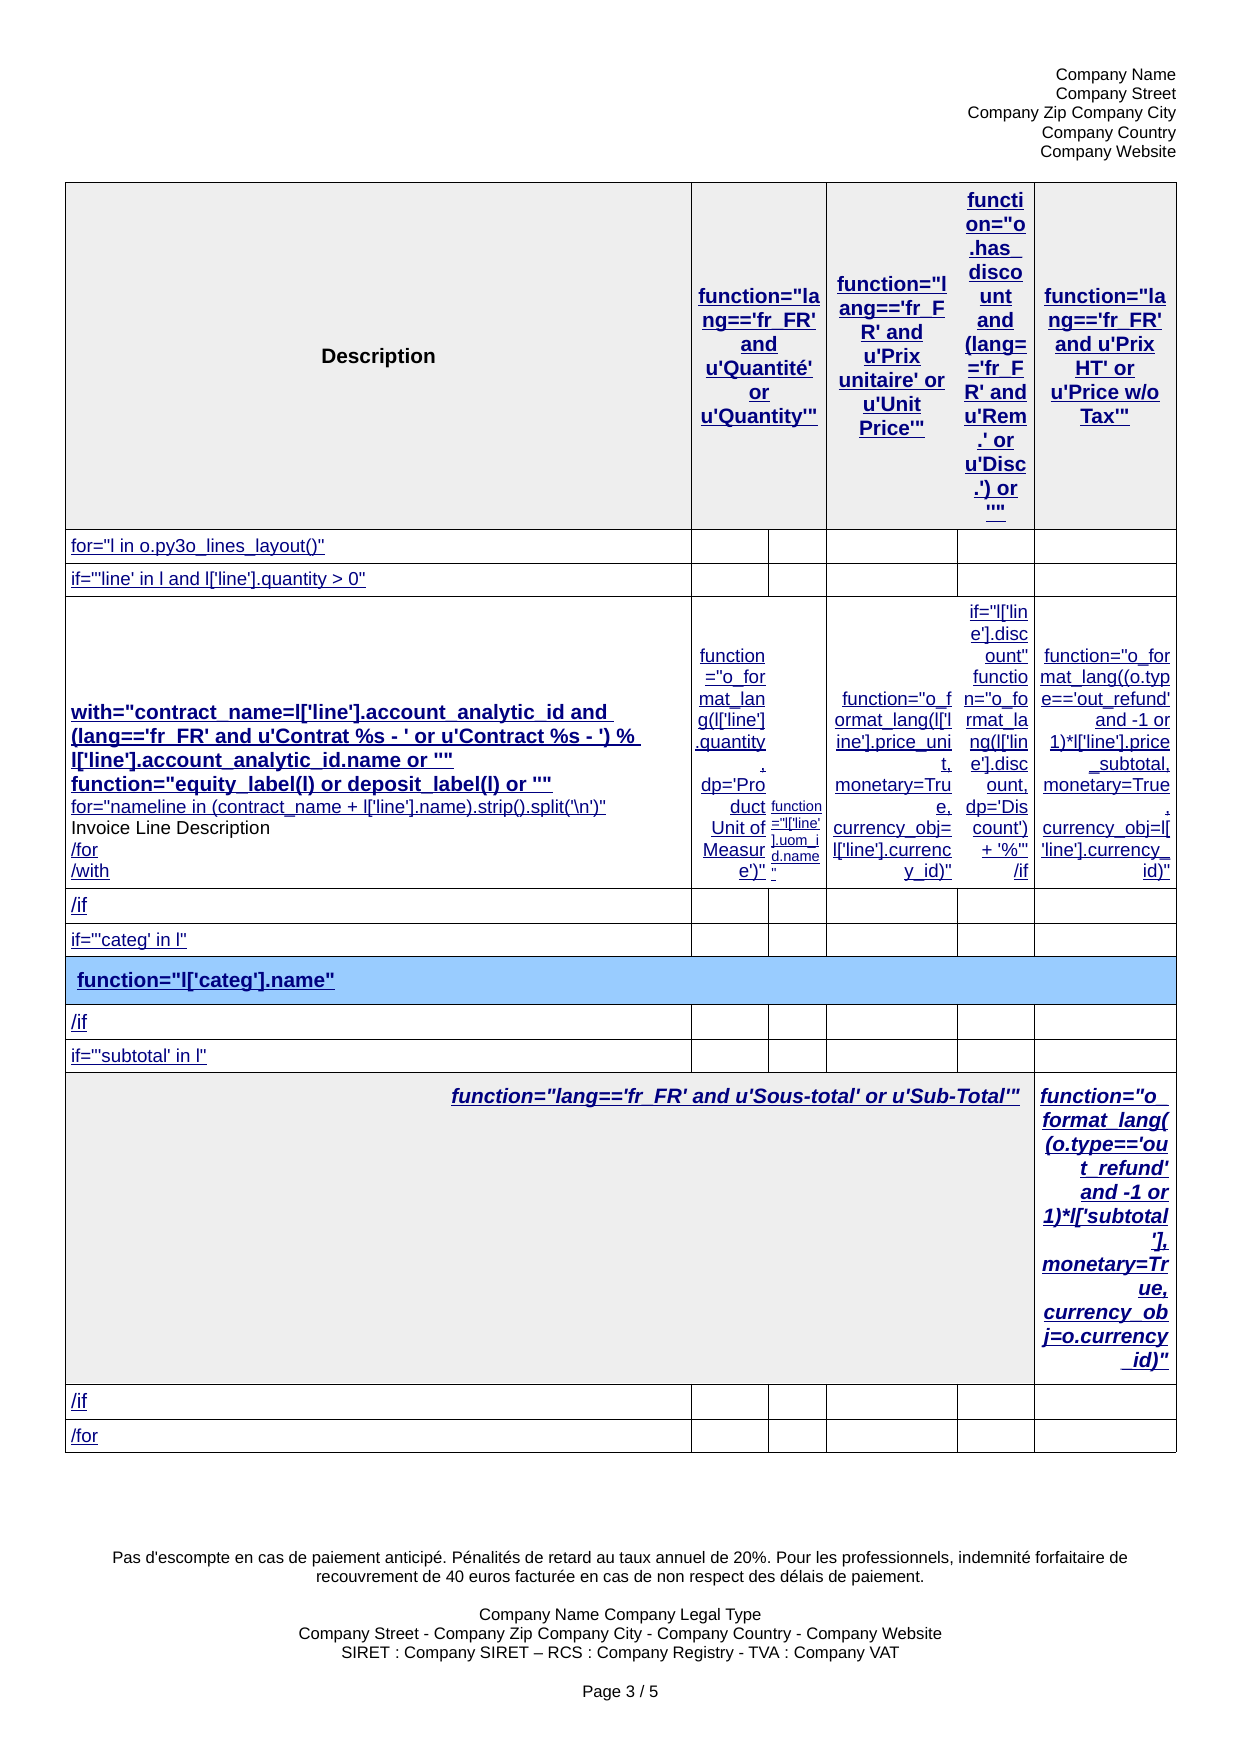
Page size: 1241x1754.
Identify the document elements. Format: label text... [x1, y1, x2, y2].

table_cell /if [66, 889, 691, 923]
table_cell [692, 1040, 768, 1072]
table_header Description [66, 183, 691, 529]
table_cell [692, 924, 768, 956]
table_cell function="l['categ'].name" [66, 957, 1176, 1004]
table_cell if="'subtotal' in l" [66, 1040, 691, 1072]
table_header function="lang=='fr_FR' and u'Prix HT' or u'Price w/o Tax'" [1035, 183, 1176, 529]
table_cell [1035, 1005, 1176, 1039]
table_cell function="o_format_lang((o.type=='out_refund' and -1 or 1)*l['subtotal'], monetary=True, currency_obj=o.currency_id)" [1035, 1073, 1176, 1383]
table_cell [1035, 924, 1176, 956]
table_cell [958, 889, 1034, 923]
table_cell [1035, 1420, 1176, 1452]
table_cell [1035, 889, 1176, 923]
table_cell [958, 1385, 1034, 1419]
table_cell [958, 530, 1034, 562]
table_cell /if [66, 1385, 691, 1419]
table_cell [827, 1005, 957, 1039]
table_cell with="contract_name=l['line'].account_analytic_id and (lang=='fr_FR' and u'Contrat %s - ' or u'Contract %s - ') % l['line'].account_analytic_id.name or ''" function="equity_label(l) or deposit_label(l) or ''" for="nameline in (contract_name + l['line'].name).strip().split('\n')" Invoice Line Description /for /with [66, 597, 691, 887]
table_cell [769, 1040, 826, 1072]
table_cell function="l['line'].uom_id.name" [768, 597, 826, 887]
table_cell [692, 1005, 768, 1039]
table_cell [692, 1385, 768, 1419]
table_cell function="o_format_lang(l['line'].quantity, dp='Product Unit of Measure')" [692, 597, 768, 887]
table_cell /for [66, 1420, 691, 1452]
table_cell [958, 1420, 1034, 1452]
table_cell function="o_format_lang((o.type=='out_refund' and -1 or 1)*l['line'].price_subtotal, monetary=True, currency_obj=l['line'].currency_id)" [1035, 597, 1176, 887]
table_cell [958, 924, 1034, 956]
table_cell [769, 1420, 826, 1452]
table_cell /if [66, 1005, 691, 1039]
table_cell [1035, 1040, 1176, 1072]
table_cell [692, 530, 768, 562]
table_cell function="lang=='fr_FR' and u'Sous-total' or u'Sub-Total'" [66, 1073, 1034, 1383]
table_header function="lang=='fr_FR' and u'Prix unitaire' or u'Unit Price'" [827, 183, 957, 529]
table_cell [692, 889, 768, 923]
table_cell if="'line' in l and l['line'].quantity > 0" [66, 564, 691, 596]
table_cell [692, 1420, 768, 1452]
table_cell [769, 924, 826, 956]
table_cell [958, 564, 1034, 596]
table_cell if="'categ' in l" [66, 924, 691, 956]
table_cell [769, 1005, 826, 1039]
table_cell [769, 564, 826, 596]
table_cell [827, 530, 957, 562]
table_cell [827, 564, 957, 596]
table_cell [827, 1040, 957, 1072]
table_cell [827, 1385, 957, 1419]
table_cell [827, 924, 957, 956]
table_cell function="o_format_lang(l['line'].price_unit, monetary=True, currency_obj=l['line'].currency_id)" [827, 597, 957, 887]
table_cell [1035, 530, 1176, 562]
table_cell [827, 1420, 957, 1452]
table_cell [769, 530, 826, 562]
table_cell for="l in o.py3o_lines_layout()" [66, 530, 691, 562]
table_cell [769, 1385, 826, 1419]
table_cell [692, 564, 768, 596]
table_cell [769, 889, 826, 923]
table_cell [958, 1040, 1034, 1072]
table_header function="o.has_discount and (lang=='fr_FR' and u'Rem.' or u'Disc.') or ''" [957, 183, 1034, 529]
table_cell [1035, 564, 1176, 596]
table_cell if="l['line'].discount" function="o_format_lang(l['line'].discount, dp='Discount') + '%'" /if [957, 597, 1034, 887]
table_cell [958, 1005, 1034, 1039]
table_header function="lang=='fr_FR' and u'Quantité' or u'Quantity'" [692, 183, 826, 529]
table_cell [1035, 1385, 1176, 1419]
table_cell [827, 889, 957, 923]
